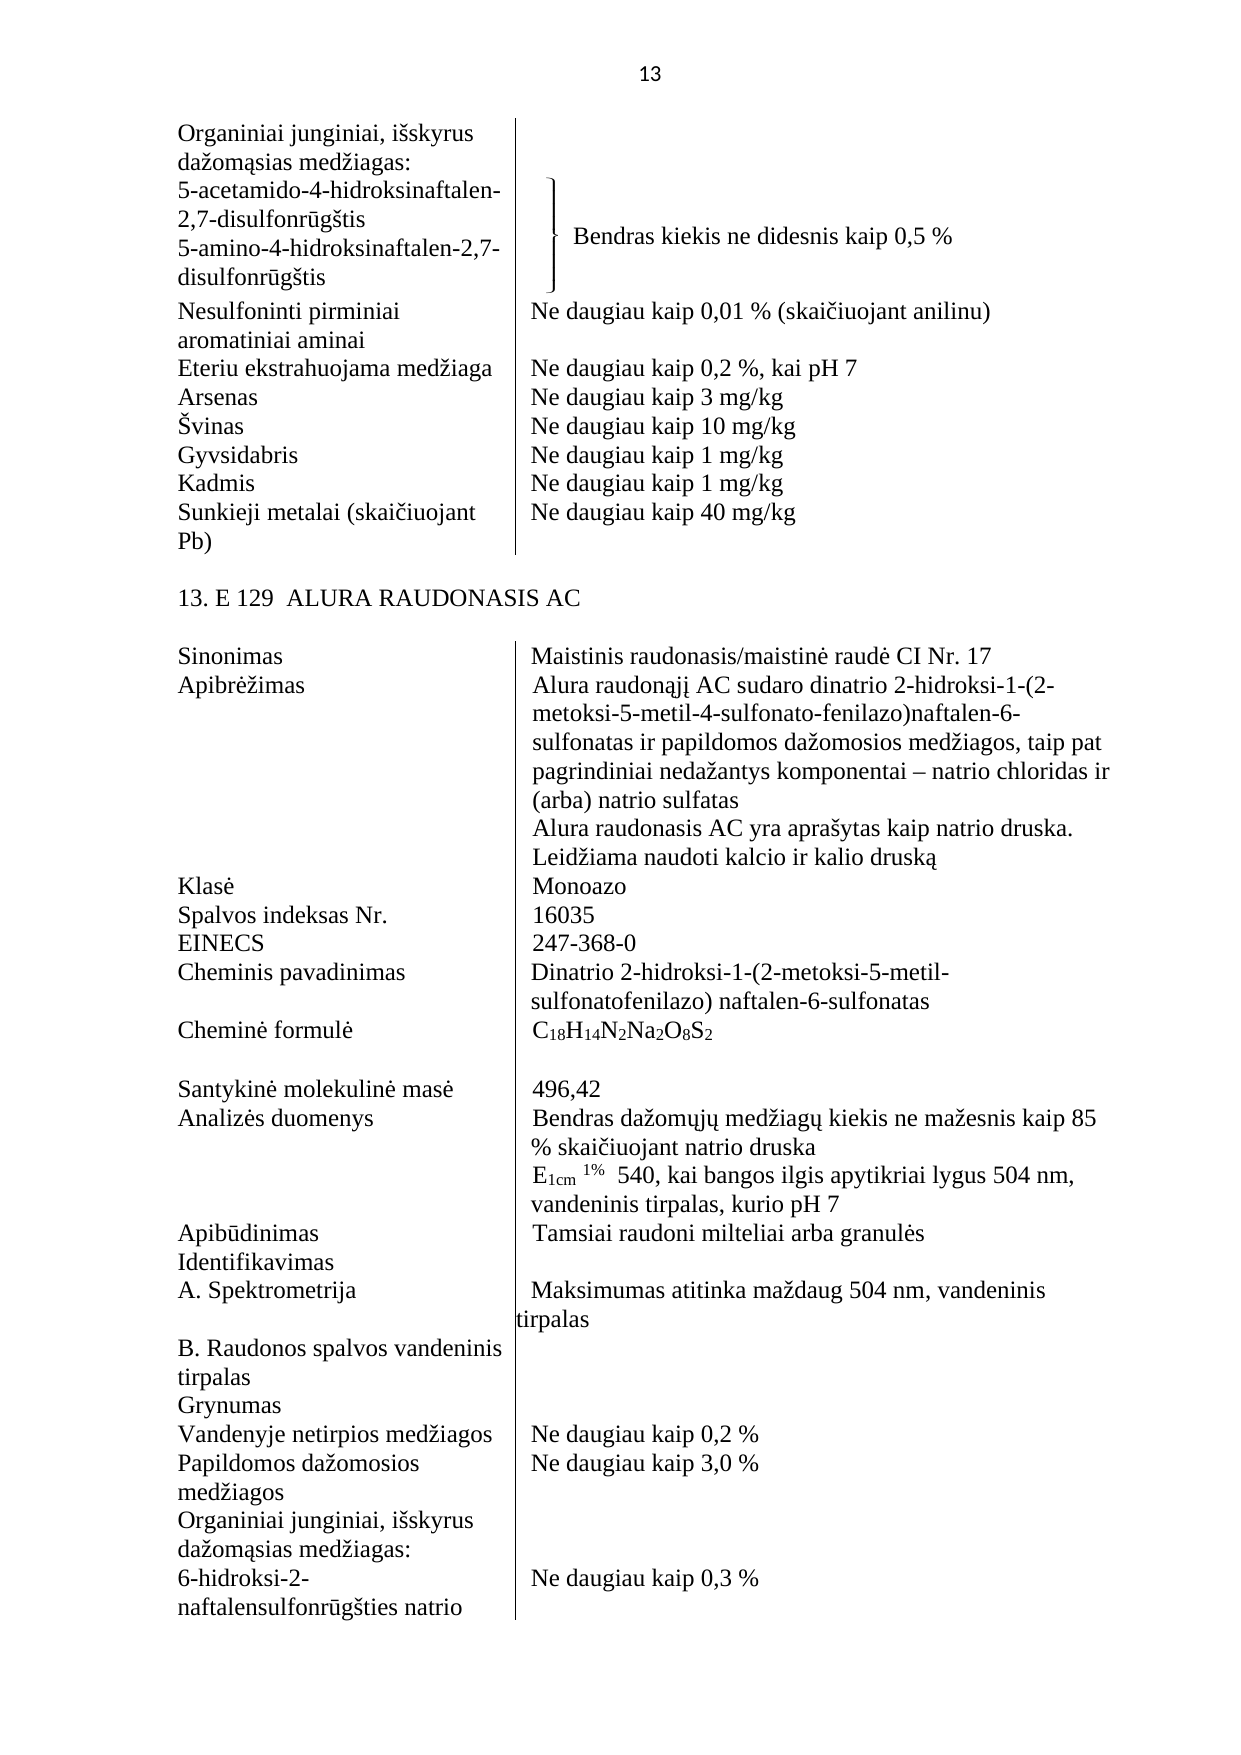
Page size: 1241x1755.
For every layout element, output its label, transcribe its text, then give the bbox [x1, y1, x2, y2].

table_cell C18H14N2Na2O8S2 [516, 1015, 1122, 1074]
table_cell EINECS [177, 929, 515, 957]
table_cell Analizės duomenys [177, 1103, 515, 1218]
table_cell B. Raudonos spalvos vandeninis tirpalas [177, 1333, 515, 1390]
table_cell Ne daugiau kaip 0,2 %, kai pH 7 [516, 354, 1122, 382]
table_cell Cheminė formulė [177, 1015, 515, 1074]
table_cell 5-amino-4-hidroksinaftalen-2,7-disulfonrūgštis [177, 233, 515, 296]
table_cell Cheminis pavadinimas [177, 957, 515, 1015]
table_cell Dinatrio 2-hidroksi-1-(2-metoksi-5-metil-sulfonatofenilazo) naftalen-6-sulfonatas [516, 957, 1122, 1015]
table_cell Organiniai junginiai, išskyrus dažomąsias medžiagas: [177, 118, 515, 176]
table_cell Monoazo [516, 871, 1122, 900]
table_cell Tamsiai raudoni milteliai arba granulės [516, 1218, 1122, 1247]
table_cell Sunkieji metalai (skaičiuojant Pb) [177, 497, 515, 555]
table_header 13. E 129 ALURA RAUDONASIS AC [177, 584, 1122, 641]
table_cell Spalvos indeksas Nr. [177, 900, 515, 928]
table_cell Apibrėžimas [177, 670, 515, 871]
table_cell Bendras kiekis ne didesnis kaip 0,5 % [558, 176, 1122, 296]
table_cell Vandenyje netirpios medžiagos [177, 1419, 515, 1448]
table_cell 6-hidroksi-2-naftalensulfonrūgšties natrio [177, 1563, 515, 1620]
table_cell [516, 118, 1122, 176]
table_cell Ne daugiau kaip 3 mg/kg [516, 382, 1122, 411]
table_cell [516, 1505, 1122, 1563]
table_cell Švinas [177, 411, 515, 440]
table_cell Ne daugiau kaip 1 mg/kg [516, 440, 1122, 468]
table_cell Gyvsidabris [177, 440, 515, 468]
table_cell Ne daugiau kaip 1 mg/kg [516, 469, 1122, 497]
table_cell Santykinė molekulinė masė [177, 1074, 515, 1103]
table_cell Organiniai junginiai, išskyrus dažomąsias medžiagas: [177, 1505, 515, 1563]
table_cell Ne daugiau kaip 10 mg/kg [516, 411, 1122, 440]
table_cell Grynumas [177, 1390, 515, 1419]
table_cell Nesulfoninti pirminiai aromatiniai aminai [177, 296, 515, 353]
table_cell Eteriu ekstrahuojama medžiaga [177, 354, 515, 382]
table_cell E1cm 1% 540, kai bangos ilgis apytikriai lygus 504 nm, vandeninis tirpalas, kurio pH 7 [516, 1160, 1122, 1218]
table_cell Arsenas [177, 382, 515, 411]
table_cell Papildomos dažomosios medžiagos [177, 1448, 515, 1505]
table_cell Bendras dažomųjų medžiagų kiekis ne mažesnis kaip 85 % skaičiuojant natrio druska [516, 1103, 1122, 1160]
table_cell Maistinis raudonasis/maistinė raudė CI Nr. 17 [516, 641, 1122, 670]
table_cell Ne daugiau kaip 0,2 % [516, 1419, 1122, 1448]
table_cell Ne daugiau kaip 0,3 % [516, 1563, 1122, 1620]
table_cell Alura raudonąjį AC sudaro dinatrio 2-hidroksi-1-(2-metoksi-5-metil-4-sulfonato-fenilazo)naftalen-6-sulfonatas ir papildomos dažomosios medžiagos, taip pat pagrindiniai nedažantys komponentai – natrio chloridas ir (arba) natrio sulfatas Alura raudonasis AC yra aprašytas kaip natrio druska. Leidžiama naudoti kalcio ir kalio druską [516, 670, 1122, 871]
table_cell 247-368-0 [516, 929, 1122, 957]
table_cell Kadmis [177, 469, 515, 497]
table_cell 5-acetamido-4-hidroksinaftalen-2,7-disulfonrūgštis [177, 176, 515, 233]
table_cell [516, 1247, 1122, 1275]
table_cell 16035 [516, 900, 1122, 928]
table_cell [516, 1390, 1122, 1419]
table_cell Maksimumas atitinka maždaug 504 nm, vandeninis tirpalas [516, 1275, 1122, 1333]
table_cell 496,42 [516, 1074, 1122, 1103]
table_cell Apibūdinimas [177, 1218, 515, 1247]
table_cell Klasė [177, 871, 515, 900]
table_cell Identifikavimas [177, 1247, 515, 1275]
table_cell Ne daugiau kaip 3,0 % [516, 1448, 1122, 1505]
table_cell Sinonimas [177, 641, 515, 670]
table_cell [516, 176, 558, 296]
table_cell A. Spektrometrija [177, 1275, 515, 1333]
table_cell [516, 1333, 1122, 1390]
table_cell Ne daugiau kaip 40 mg/kg [516, 497, 1122, 555]
table_cell Ne daugiau kaip 0,01 % (skaičiuojant anilinu) [516, 296, 1122, 353]
